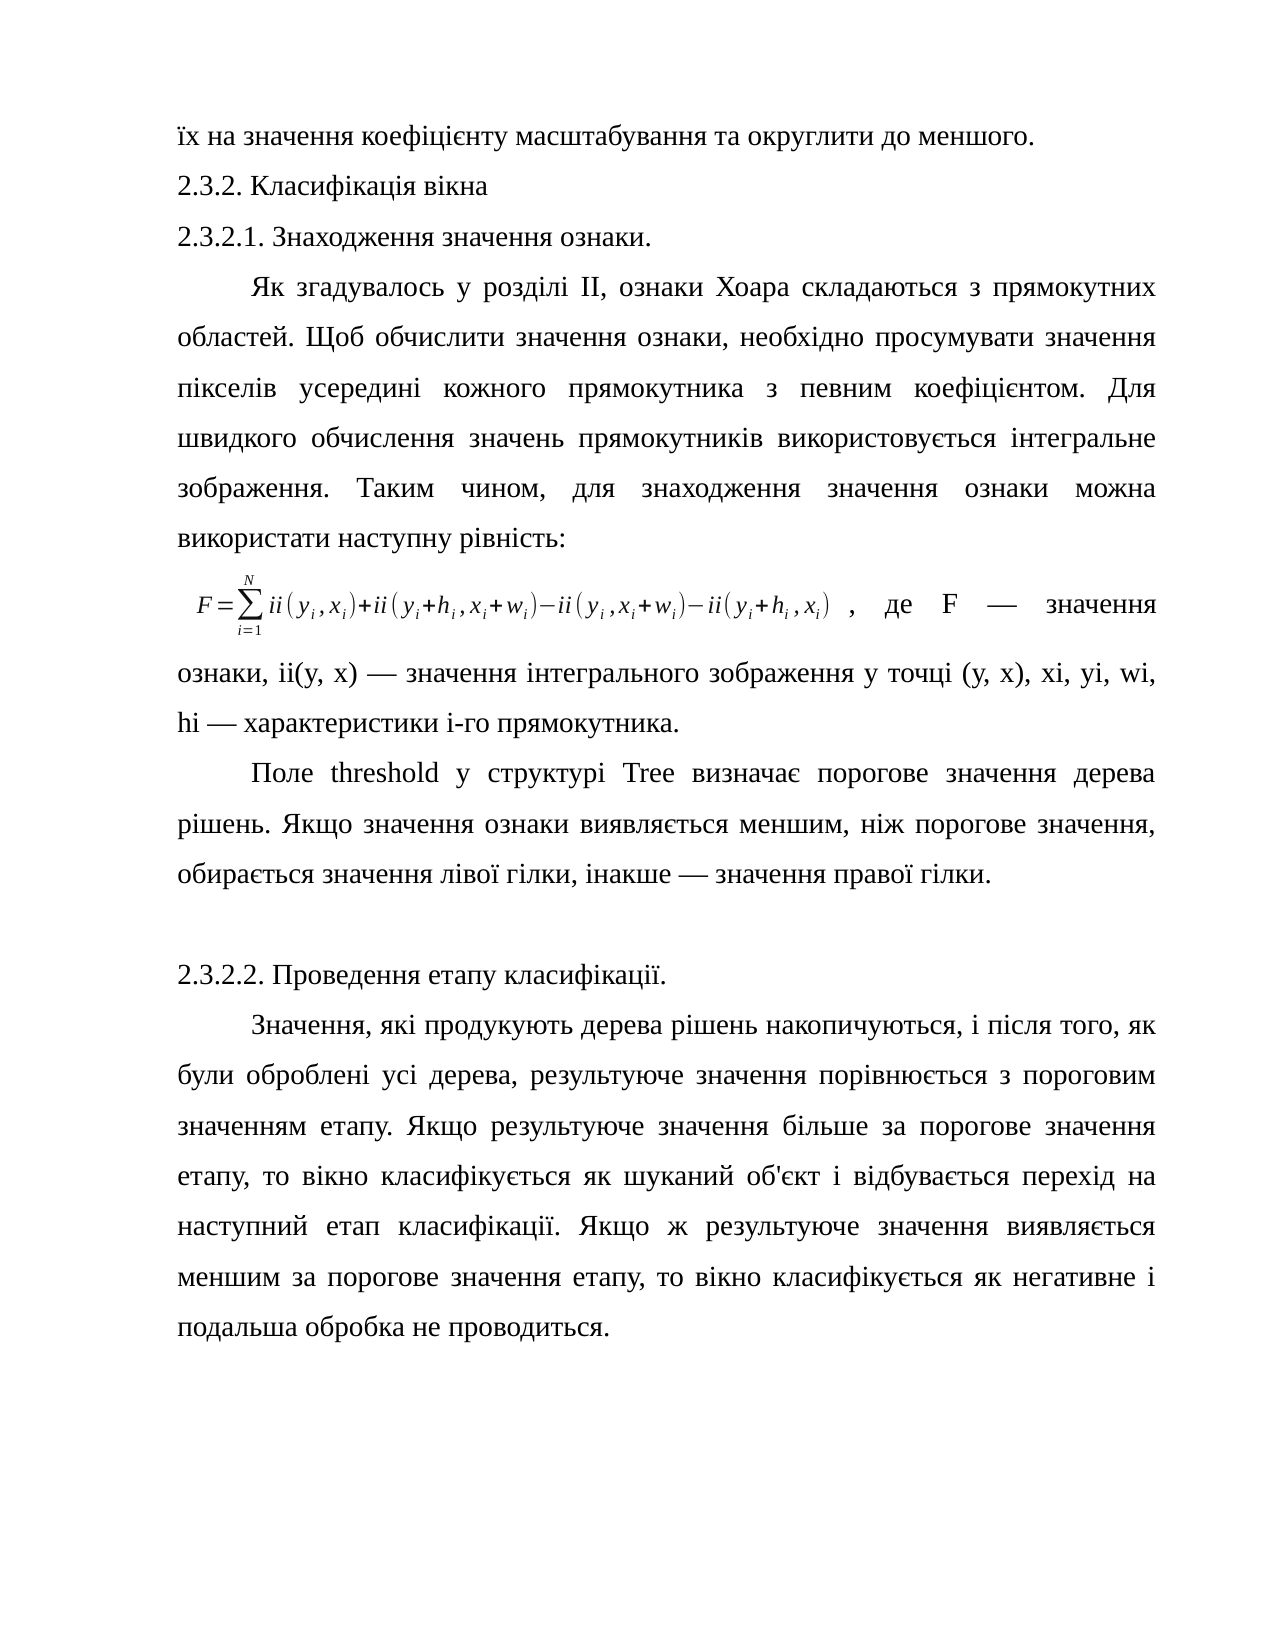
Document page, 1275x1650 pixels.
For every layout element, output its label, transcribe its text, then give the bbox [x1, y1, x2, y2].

text Як згадувалось у розділі ІІ, ознаки Хоара складаються з прямокутних областей. Щоб обчислити значення ознаки, необхідно просумувати значення пікселів усередині кожного прямокутника з певним коефіцієнтом. Для швидкого обчислення значень прямокутників використовується інтегральне зображення. Таким чином, для знаходження значення ознаки можна використати наступну рівність: [177, 269, 1157, 554]
text 2.3.2. Класифікація вікна [177, 168, 1157, 202]
text Поле threshold у структурі Tree визначає порогове значення дерева рішень. Якщо значення ознаки виявляється меншим, ніж порогове значення, обирається значення лівої гілки, інакше — значення правої гілки. [177, 756, 1157, 890]
text їх на значення коефіцієнту масштабування та округлити до меншого. [177, 118, 1157, 152]
text , де F — значення ознаки, ii(y, x) — значення інтегрального зображення у точці (у, х), xi, yi, wi, hi — характеристики і-го прямокутника. [177, 571, 1157, 739]
text Значення, які продукують дерева рішень накопичуються, і після того, як були оброблені усі дерева, результуюче значення порівнюється з пороговим значенням етапу. Якщо результуюче значення більше за порогове значення етапу, то вікно класифікується як шуканий об'єкт і відбувається перехід на наступний етап класифікації. Якщо ж результуюче значення виявляється меншим за порогове значення етапу, то вікно класифікується як негативне і подальша обробка не проводиться. [177, 1007, 1157, 1343]
text 2.3.2.1. Знаходження значення ознаки. [177, 219, 1157, 252]
text 2.3.2.2. Проведення етапу класифікації. [177, 957, 1157, 990]
